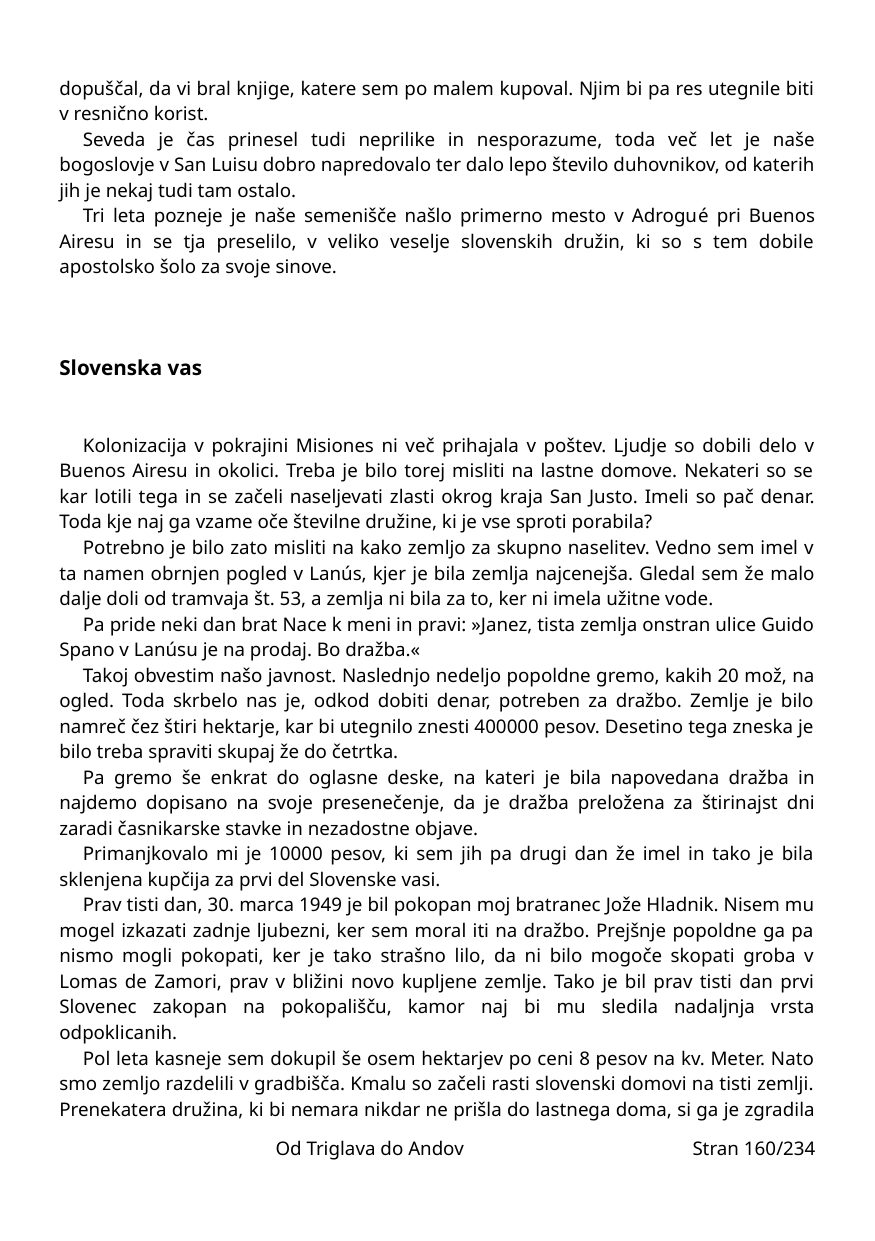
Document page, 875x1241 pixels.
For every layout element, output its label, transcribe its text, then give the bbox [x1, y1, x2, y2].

text Takoj obvestim našo javnost. Naslednjo nedeljo popoldne gremo, kakih 20 mož, na ogled. Toda skrbelo nas je, odkod dobiti denar, potreben za dražbo. Zemlje je bilo namreč čez štiri hektarje, kar bi utegnilo znesti 400000 pesov. Desetino tega zneska je bilo treba spraviti skupaj že do četrtka. [59, 662, 815, 764]
text Pa pride neki dan brat Nace k meni in pravi: »Janez, tista zemlja onstran ulice Guido Spano v Lanúsu je na prodaj. Bo dražba.« [59, 611, 815, 662]
text Pa gremo še enkrat do oglasne deske, na kateri je bila napovedana dražba in najdemo dopisano na svoje presenečenje, da je dražba preložena za štirinajst dni zaradi časnikarske stavke in nezadostne objave. [59, 764, 815, 841]
text Kolonizacija v pokrajini Misiones ni več prihajala v poštev. Ljudje so dobili delo v Buenos Airesu in okolici. Treba je bilo torej misliti na lastne domove. Nekateri so se kar lotili tega in se začeli naseljevati zlasti okrog kraja San Justo. Imeli so pač denar. Toda kje naj ga vzame oče številne družine, ki je vse sproti porabila? [59, 432, 815, 534]
subtitle Slovenska vas [59, 330, 815, 382]
text dopuščal, da vi bral knjige, katere sem po malem kupoval. Njim bi pa res utegnile biti v resnično korist. [59, 75, 815, 126]
text Seveda je čas prinesel tudi neprilike in nesporazume, toda več let je naše bogoslovje v San Luisu dobro napredovalo ter dalo lepo število duhovnikov, od katerih jih je nekaj tudi tam ostalo. [59, 126, 815, 203]
text Pol leta kasneje sem dokupil še osem hektarjev po ceni 8 pesov na kv. Meter. Nato smo zemljo razdelili v gradbišča. Kmalu so začeli rasti slovenski domovi na tisti zemlji. Prenekatera družina, ki bi nemara nikdar ne prišla do lastnega doma, si ga je zgradila [59, 1045, 815, 1121]
text Prav tisti dan, 30. marca 1949 je bil pokopan moj bratranec Jože Hladnik. Nisem mu mogel izkazati zadnje ljubezni, ker sem moral iti na dražbo. Prejšnje popoldne ga pa nismo mogli pokopati, ker je tako strašno lilo, da ni bilo mogoče skopati groba v Lomas de Zamori, prav v bližini novo kupljene zemlje. Tako je bil prav tisti dan prvi Slovenec zakopan na pokopališču, kamor naj bi mu sledila nadaljnja vrsta odpoklicanih. [59, 892, 815, 1045]
text Primanjkovalo mi je 10000 pesov, ki sem jih pa drugi dan že imel in tako je bila sklenjena kupčija za prvi del Slovenske vasi. [59, 841, 815, 892]
text Potrebno je bilo zato misliti na kako zemljo za skupno naselitev. Vedno sem imel v ta namen obrnjen pogled v Lanús, kjer je bila zemlja najcenejša. Gledal sem že malo dalje doli od tramvaja št. 53, a zemlja ni bila za to, ker ni imela užitne vode. [59, 534, 815, 611]
text Tri leta pozneje je naše semenišče našlo primerno mesto v Adrogué pri Buenos Airesu in se tja preselilo, v veliko veselje slovenskih družin, ki so s tem dobile apostolsko šolo za svoje sinove. [59, 203, 815, 279]
